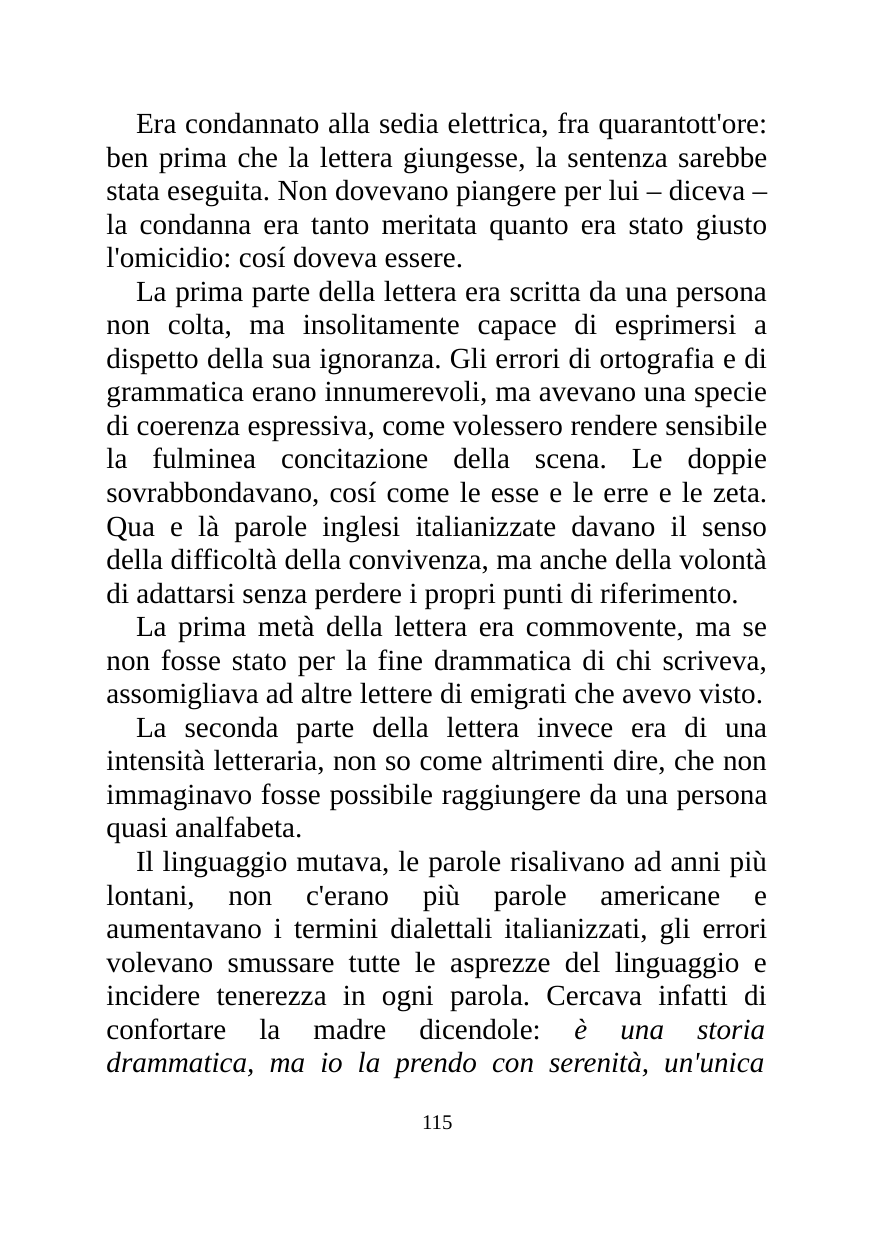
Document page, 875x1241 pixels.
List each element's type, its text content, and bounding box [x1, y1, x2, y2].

text Era condannato alla sedia elettrica, fra quarantott'ore: ben prima che la lettera giungesse, la sentenza sarebbe stata eseguita. Non dovevano piangere per lui – diceva – la condanna era tanto meritata quanto era stato giusto l'omicidio: cosí doveva essere. [106, 106, 768, 274]
text Il linguaggio mutava, le parole risalivano ad anni più lontani, non c'erano più parole americane e aumentavano i termini dialettali italianizzati, gli errori volevano smussare tutte le asprezze del linguaggio e incidere tenerezza in ogni parola. Cercava infatti di confortare la madre dicendole: è una storia drammatica, ma io la prendo con serenità, un'unica [106, 844, 768, 1079]
text La prima metà della lettera era commovente, ma se non fosse stato per la fine drammatica di chi scriveva, assomigliava ad altre lettere di emigrati che avevo visto. [106, 609, 768, 710]
text La prima parte della lettera era scritta da una persona non colta, ma insolitamente capace di esprimersi a dispetto della sua ignoranza. Gli errori di ortografia e di grammatica erano innumerevoli, ma avevano una specie di coerenza espressiva, come volessero rendere sensibile la fulminea concitazione della scena. Le doppie sovrabbondavano, cosí come le esse e le erre e le zeta. Qua e là parole inglesi italianizzate davano il senso della difficoltà della convivenza, ma anche della volontà di adattarsi senza perdere i propri punti di riferimento. [106, 274, 768, 609]
text La seconda parte della lettera invece era di una intensità letteraria, non so come altrimenti dire, che non immaginavo fosse possibile raggiungere da una persona quasi analfabeta. [106, 710, 768, 844]
